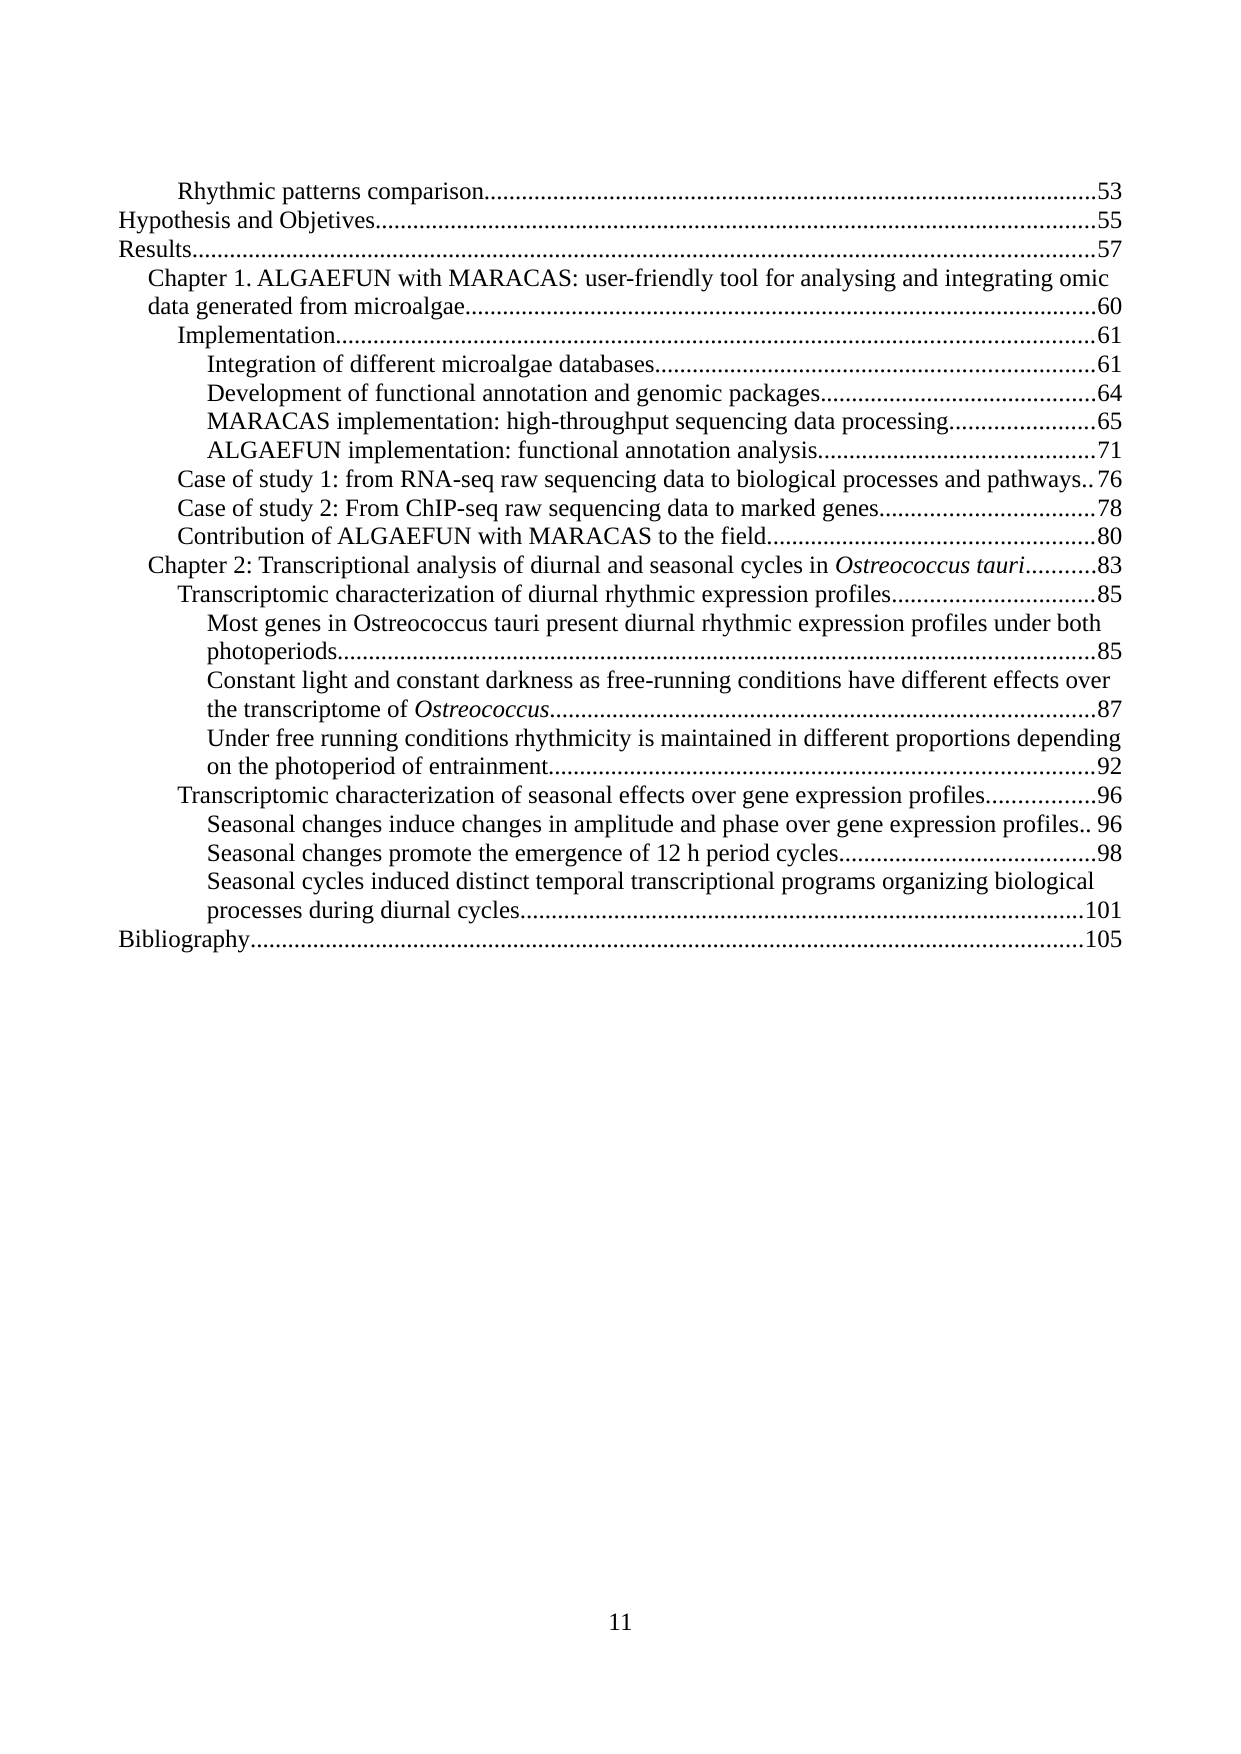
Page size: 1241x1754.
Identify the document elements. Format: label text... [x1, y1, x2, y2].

text ALGAEFUN implementation: functional annotation analysis. 71 [207, 435, 1122, 464]
text Hypothesis and Objetives 55 [118, 205, 1122, 234]
text Seasonal changes promote the emergence of 12 h period cycles 98 [207, 838, 1122, 866]
text Contribution of ALGAEFUN with MARACAS to the field. 80 [177, 521, 1122, 550]
text Rhythmic patterns comparison 53 [177, 176, 1122, 205]
text Seasonal changes induce changes in amplitude and phase over gene expression profiles. 96 [207, 809, 1122, 838]
text Implementation 61 [177, 320, 1122, 349]
text Under free running conditions rhythmicity is maintained in different proportions depending on the photoperiod of entrainment 92 [207, 723, 1122, 780]
text Chapter 1. ALGAEFUN with MARACAS: user-friendly tool for analysing and integrating omic data generated from microalgae. 60 [148, 263, 1122, 320]
text Seasonal cycles induced distinct temporal transcriptional programs organizing biological processes during diurnal cycles 101 [207, 866, 1122, 924]
text Case of study 1: from RNA-seq raw sequencing data to biological processes and pathways. 76 [177, 464, 1122, 493]
text Results 57 [118, 234, 1122, 263]
text Transcriptomic characterization of diurnal rhythmic expression profiles 85 [177, 579, 1122, 608]
text Integration of different microalgae databases. 61 [207, 349, 1122, 378]
text Development of functional annotation and genomic packages. 64 [207, 378, 1122, 406]
text Case of study 2: From ChIP-seq raw sequencing data to marked genes. 78 [177, 493, 1122, 521]
text Chapter 2: Transcriptional analysis of diurnal and seasonal cycles in Ostreococcus tauri 83 [148, 550, 1122, 579]
text Constant light and constant darkness as free-running conditions have different effects over the transcriptome of Ostreococcus 87 [207, 665, 1122, 723]
text MARACAS implementation: high-throughput sequencing data processing. 65 [207, 406, 1122, 435]
text Transcriptomic characterization of seasonal effects over gene expression profiles 96 [177, 780, 1122, 809]
text Bibliography 105 [118, 924, 1122, 953]
text Most genes in Ostreococcus tauri present diurnal rhythmic expression profiles under both photoperiods 85 [207, 608, 1122, 665]
